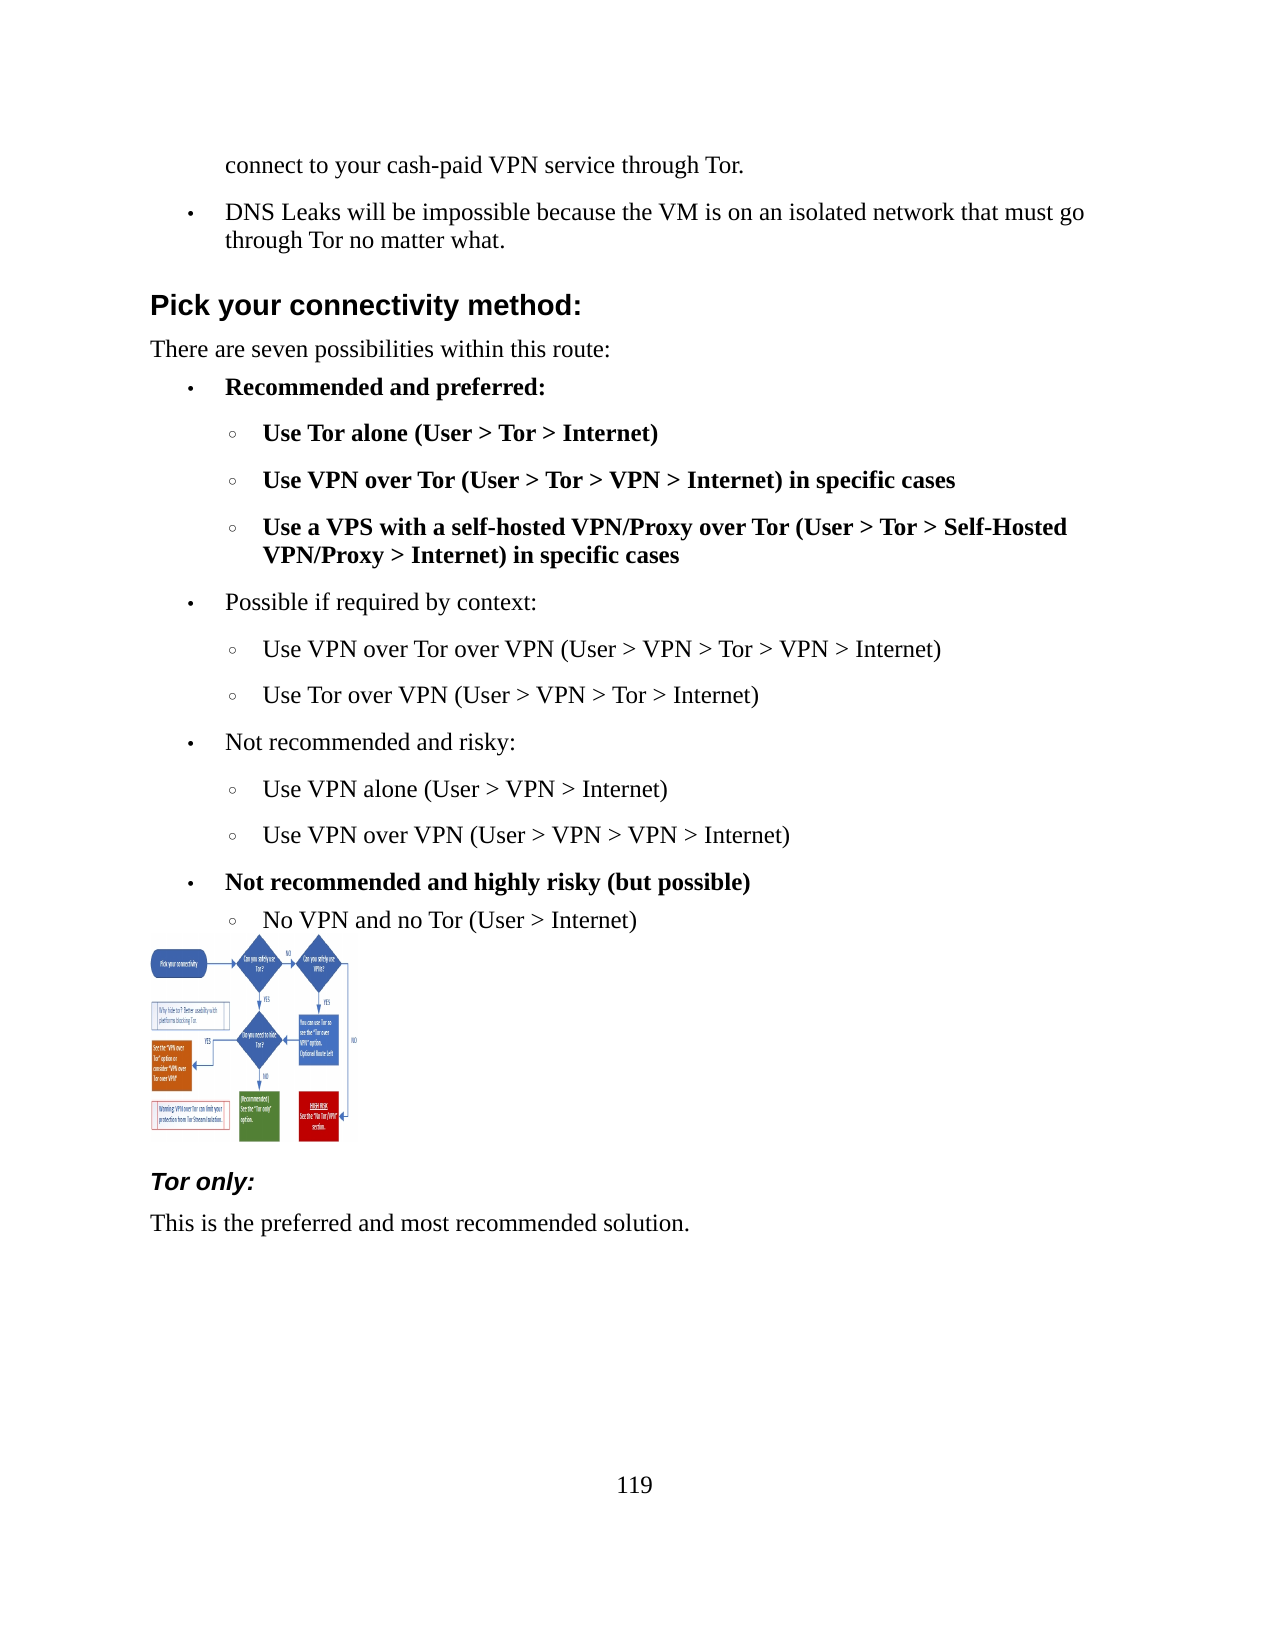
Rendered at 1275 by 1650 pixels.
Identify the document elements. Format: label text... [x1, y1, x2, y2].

picture [150, 933, 359, 1142]
list Not recommended and highly risky (but possible) [187, 867, 1125, 896]
list Use VPN over Tor over VPN (User > VPN > Tor > VPN > Internet) [225, 634, 1125, 663]
list DNS Leaks will be impossible because the VM is on an isolated network that must go through Tor no matter what. [187, 197, 1125, 254]
list Recommended and preferred: [187, 372, 1125, 401]
list Possible if required by context: [187, 587, 1125, 616]
text This is the preferred and most recommended solution. [150, 1208, 1125, 1237]
list Use Tor over VPN (User > VPN > Tor > Internet) [225, 681, 1125, 709]
list Not recommended and risky: [187, 727, 1125, 756]
subtitle Tor only: [150, 1167, 1125, 1196]
list No VPN and no Tor (User > Internet) [225, 905, 1125, 934]
list Use a VPS with a self-hosted VPN/Proxy over Tor (User > Tor > Self-Hosted VPN/Proxy > Internet) in specific cases [225, 512, 1125, 569]
text There are seven possibilities within this route: [150, 334, 1125, 363]
list connect to your cash-paid VPN service through Tor. [187, 150, 1125, 179]
list Use Tor alone (User > Tor > Internet) [225, 418, 1125, 447]
list Use VPN alone (User > VPN > Internet) [225, 774, 1125, 803]
list Use VPN over Tor (User > Tor > VPN > Internet) in specific cases [225, 465, 1125, 494]
subtitle Pick your connectivity method: [150, 288, 1125, 322]
list Use VPN over VPN (User > VPN > VPN > Internet) [225, 821, 1125, 849]
